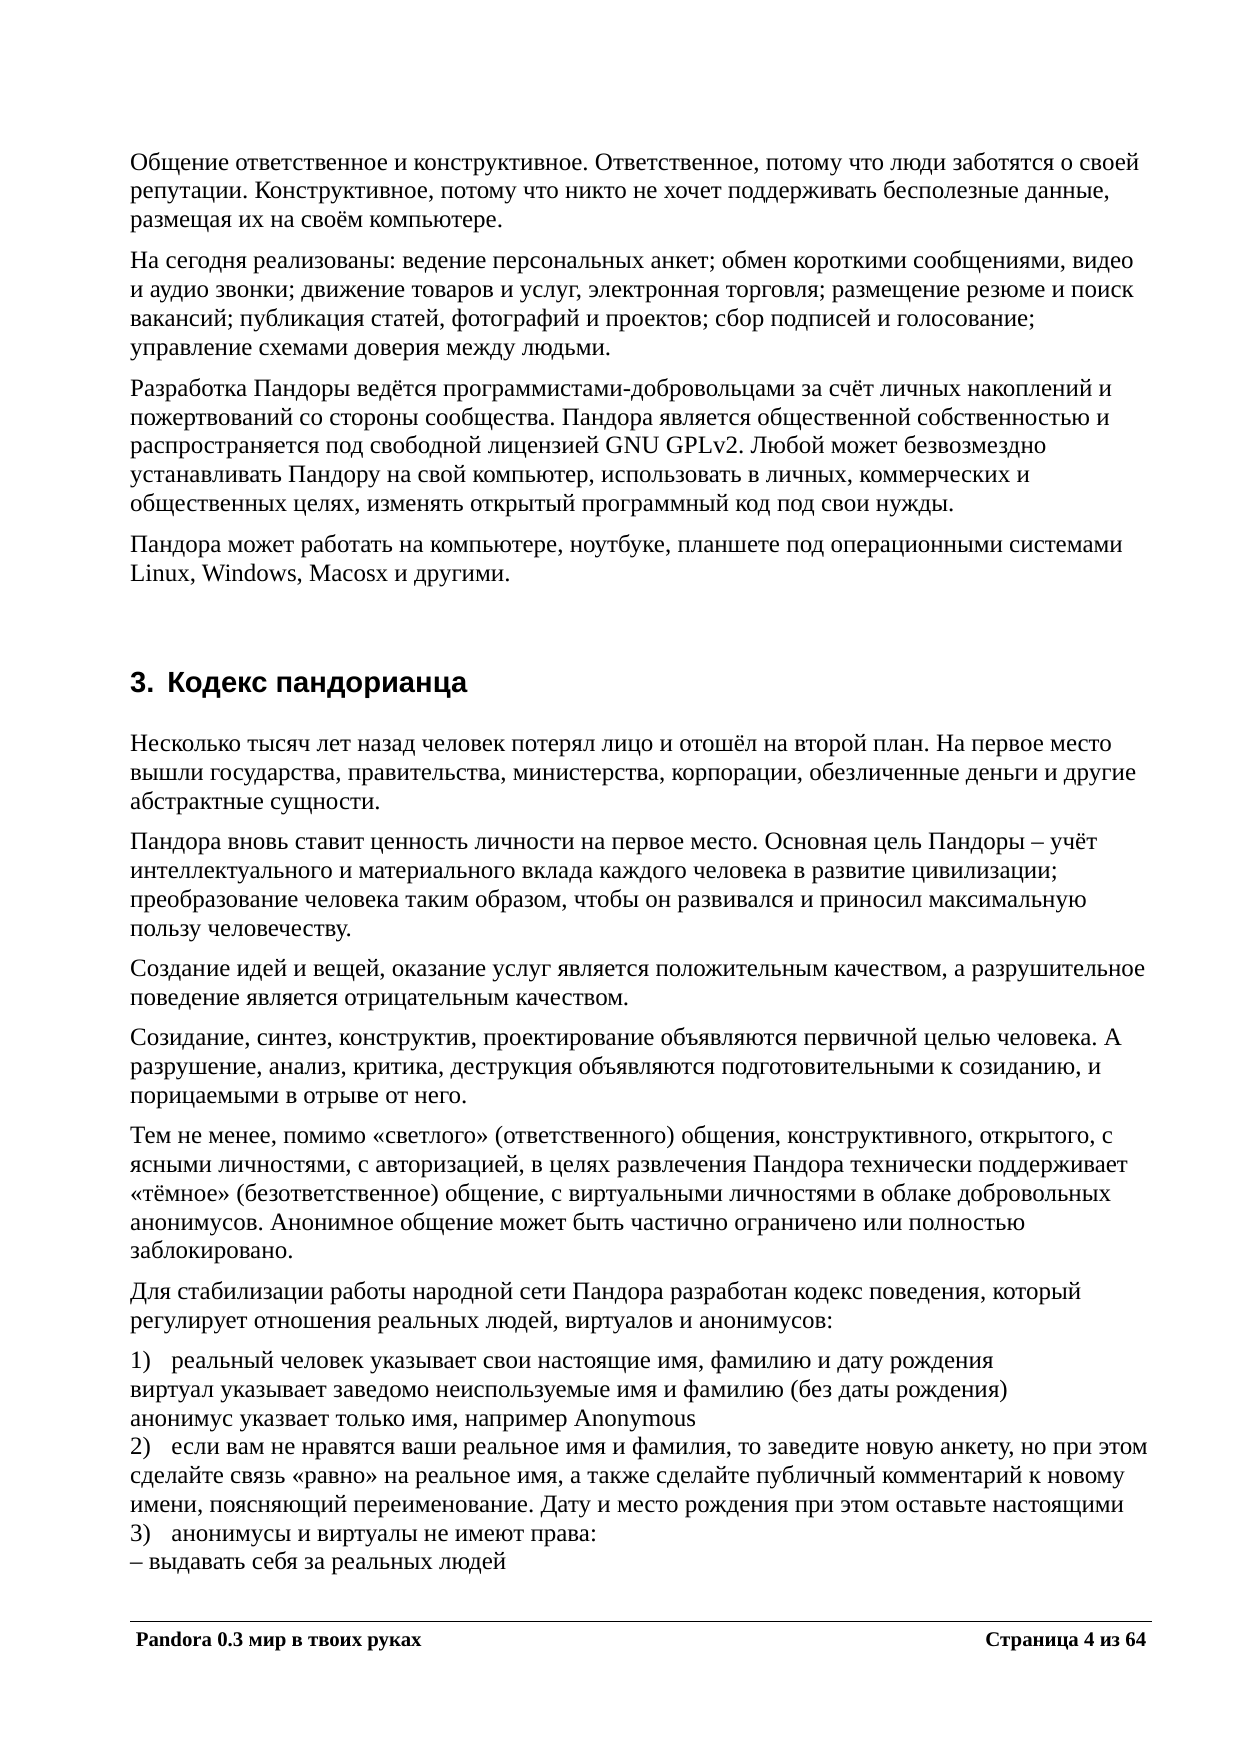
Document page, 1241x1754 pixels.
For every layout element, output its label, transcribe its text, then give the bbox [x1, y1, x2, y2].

text Разработка Пандоры ведётся программистами-добровольцами за счёт личных накоплений и пожертвований со стороны сообщества. Пандора является общественной собственностью и распространяется под свободной лицензией GNU GPLv2. Любой может безвозмездно устанавливать Пандору на свой компьютер, использовать в личных, коммерческих и общественных целях, изменять открытый программный код под свои нужды. [130, 373, 1152, 517]
list анонимусы и виртуалы не имеют права: [130, 1518, 1152, 1546]
text Пандора может работать на компьютере, ноутбуке, планшете под операционными системами Linux, Windows, Macosx и другими. [130, 529, 1152, 587]
text Для стабилизации работы народной сети Пандора разработан кодекс поведения, который регулирует отношения реальных людей, виртуалов и анонимусов: [130, 1276, 1152, 1333]
text Общение ответственное и конструктивное. Ответственное, потому что люди заботятся о своей репутации. Конструктивное, потому что никто не хочет поддерживать бесполезные данные, размещая их на своём компьютере. [130, 147, 1152, 233]
text виртуал указывает заведомо неиспользуемые имя и фамилию (без даты рождения) [130, 1374, 1152, 1403]
text Тем не менее, помимо «светлого» (ответственного) общения, конструктивного, открытого, с ясными личностями, с авторизацией, в целях развлечения Пандора технически поддерживает «тёмное» (безответственное) общение, с виртуальными личностями в облаке добровольных анонимусов. Анонимное общение может быть частично ограничено или полностью заблокировано. [130, 1120, 1152, 1264]
text Созидание, синтез, конструктив, проектирование объявляются первичной целью человека. А разрушение, анализ, критика, деструкция объявляются подготовительными к созиданию, и порицаемыми в отрыве от него. [130, 1022, 1152, 1109]
text Несколько тысяч лет назад человек потерял лицо и отошёл на второй план. На первое место вышли государства, правительства, министерства, корпорации, обезличенные деньги и другие абстрактные сущности. [130, 728, 1152, 814]
text анонимус указвает только имя, например Anonymous [130, 1403, 1152, 1431]
text Пандора вновь ставит ценность личности на первое место. Основная цель Пандоры – учёт интеллектуального и материального вклада каждого человека в развитие цивилизации; преобразование человека таким образом, чтобы он развивался и приносил максимальную пользу человечеству. [130, 826, 1152, 941]
text Создание идей и вещей, оказание услуг является положительным качеством, а разрушительное поведение является отрицательным качеством. [130, 953, 1152, 1011]
list реальный человек указывает свои настоящие имя, фамилию и дату рождения [130, 1345, 1152, 1374]
list – выдавать себя за реальных людей [130, 1546, 1152, 1575]
list если вам не нравятся ваши реальное имя и фамилия, то завeдитe новую анкeту, но при этом сделайтe связь «равно» на рeальноe имя, а также сделайтe публичный комментарий к новому имени, поясняющий переименование. Дату и место рождения при этом оставьте настоящими [130, 1431, 1152, 1518]
text На сегодня реализованы: ведение персональных анкет; обмен короткими сообщениями, видео и аудио звонки; движение товаров и услуг, электронная торговля; размещение резюме и поиск вакансий; публикация статей, фотографий и проектов; сбор подписей и голосование; управление схемами доверия между людьми. [130, 246, 1152, 361]
subtitle Кодекс пандорианца [130, 665, 1152, 698]
